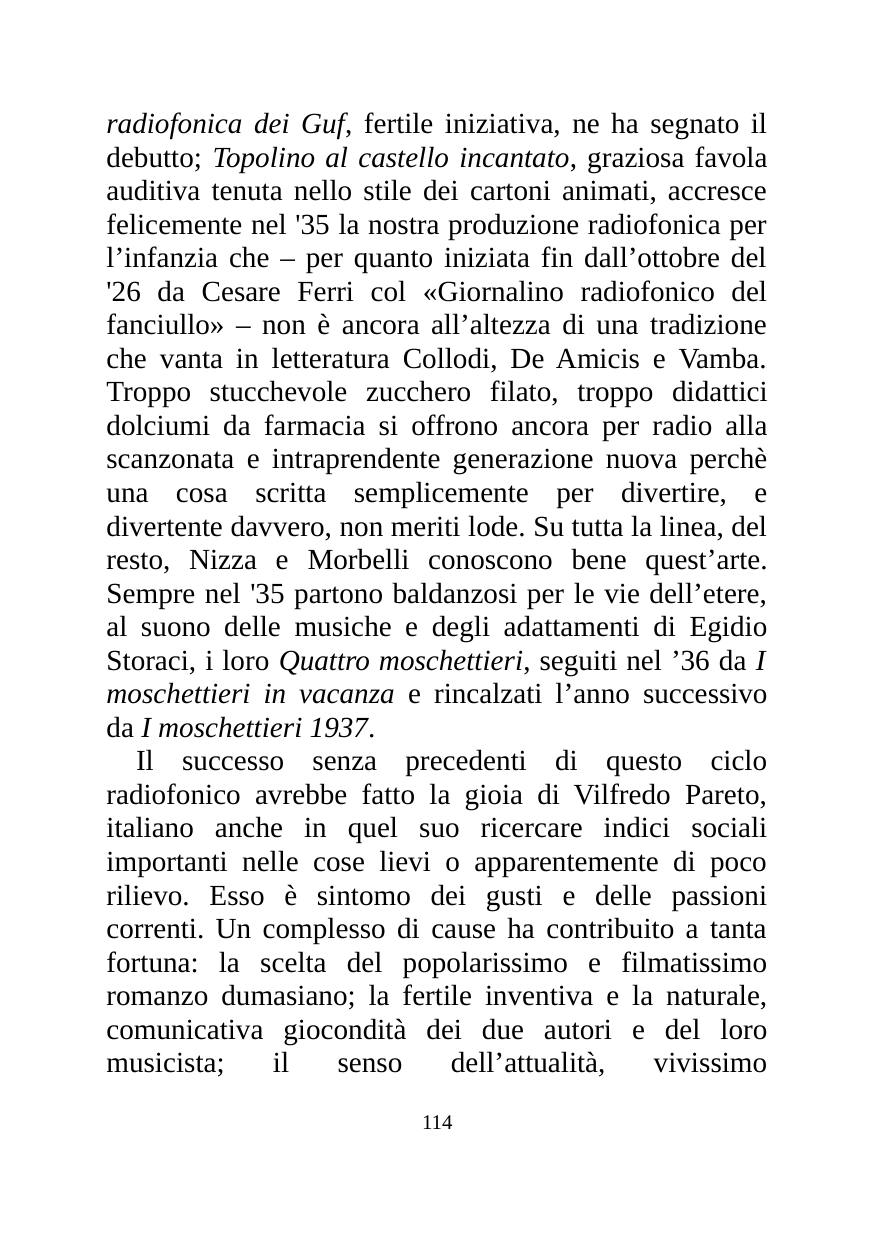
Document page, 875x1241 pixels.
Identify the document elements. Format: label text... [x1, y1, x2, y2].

text radiofonica dei Guf, fertile iniziativa, ne ha segnato il debutto; Topolino al castello incantato, graziosa favola auditiva tenuta nello stile dei cartoni animati, accresce felicemente nel '35 la nostra produzione radiofonica per l’infanzia che – per quanto iniziata fin dall’ottobre del '26 da Cesare Ferri col «Giornalino radiofonico del fanciullo» – non è ancora all’altezza di una tradizione che vanta in letteratura Collodi, De Amicis e Vamba. Troppo stucchevole zucchero filato, troppo didattici dolciumi da farmacia si offrono ancora per radio alla scanzonata e intraprendente generazione nuova perchè una cosa scritta semplicemente per divertire, e divertente davvero, non meriti lode. Su tutta la linea, del resto, Nizza e Morbelli conoscono bene quest’arte. Sempre nel '35 partono baldanzosi per le vie dell’etere, al suono delle musiche e degli adattamenti di Egidio Storaci, i loro Quattro moschettieri, seguiti nel ’36 da I moschettieri in vacanza e rincalzati l’anno successivo da I moschettieri 1937. [106, 106, 768, 743]
text Il successo senza precedenti di questo ciclo radiofonico avrebbe fatto la gioia di Vilfredo Pareto, italiano anche in quel suo ricercare indici sociali importanti nelle cose lievi o apparentemente di poco rilievo. Esso è sintomo dei gusti e delle passioni correnti. Un complesso di cause ha contribuito a tanta fortuna: la scelta del popolarissimo e filmatissimo romanzo dumasiano; la fertile inventiva e la naturale, comunicativa giocondità dei due autori e del loro musicista; il senso dell’attualità, vivissimo [106, 743, 768, 1079]
